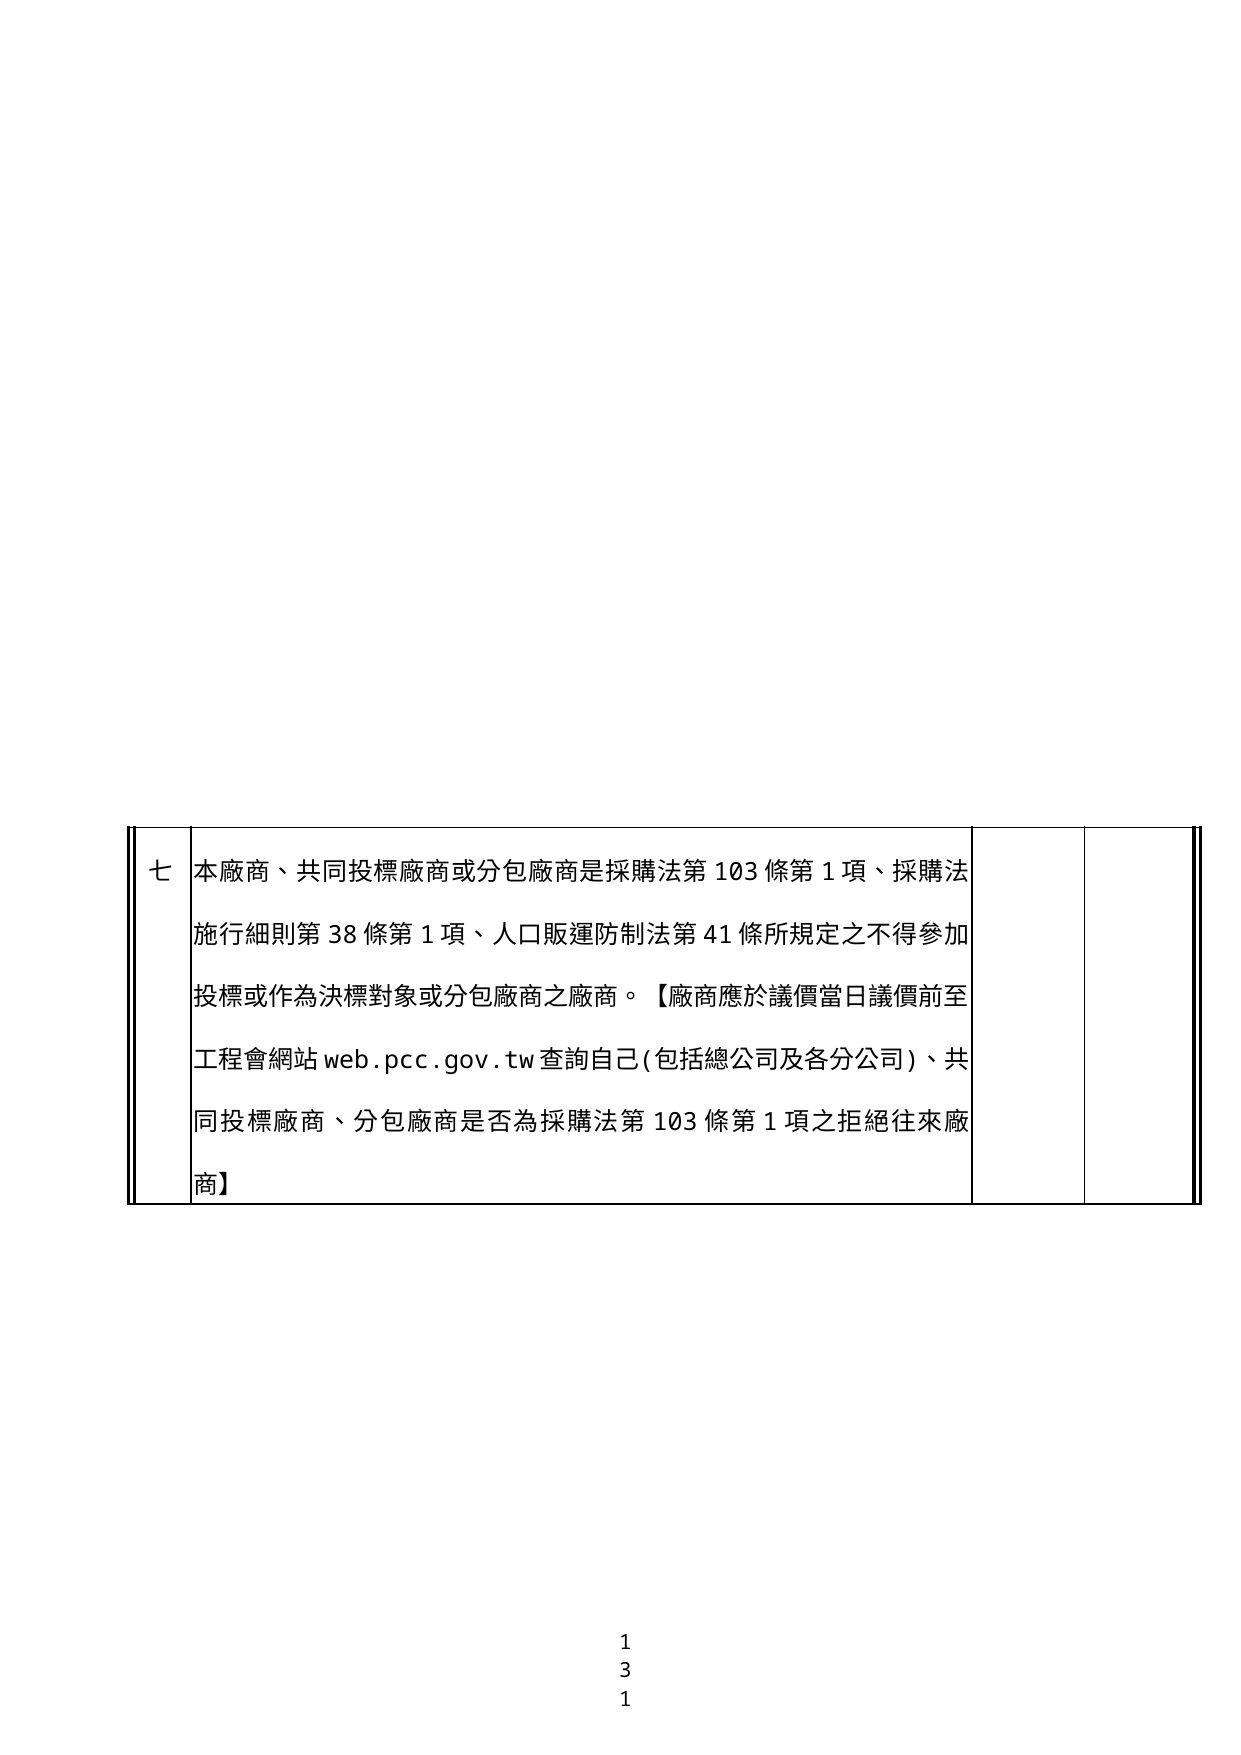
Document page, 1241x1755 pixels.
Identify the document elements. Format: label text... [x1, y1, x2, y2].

table_cell 七 [136, 828, 190, 1203]
table_cell [1085, 828, 1192, 1203]
table_cell 本廠商、共同投標廠商或分包廠商是採購法第103條第1項、採購法施行細則第38條第1項、人口販運防制法第41條所規定之不得參加投標或作為決標對象或分包廠商之廠商。【廠商應於議價當日議價前至工程會網站web.pcc.gov.tw查詢自己(包括總公司及各分公司)、共同投標廠商、分包廠商是否為採購法第103條第1項之拒絕往來廠商】 [192, 828, 971, 1203]
table_cell [973, 828, 1084, 1203]
